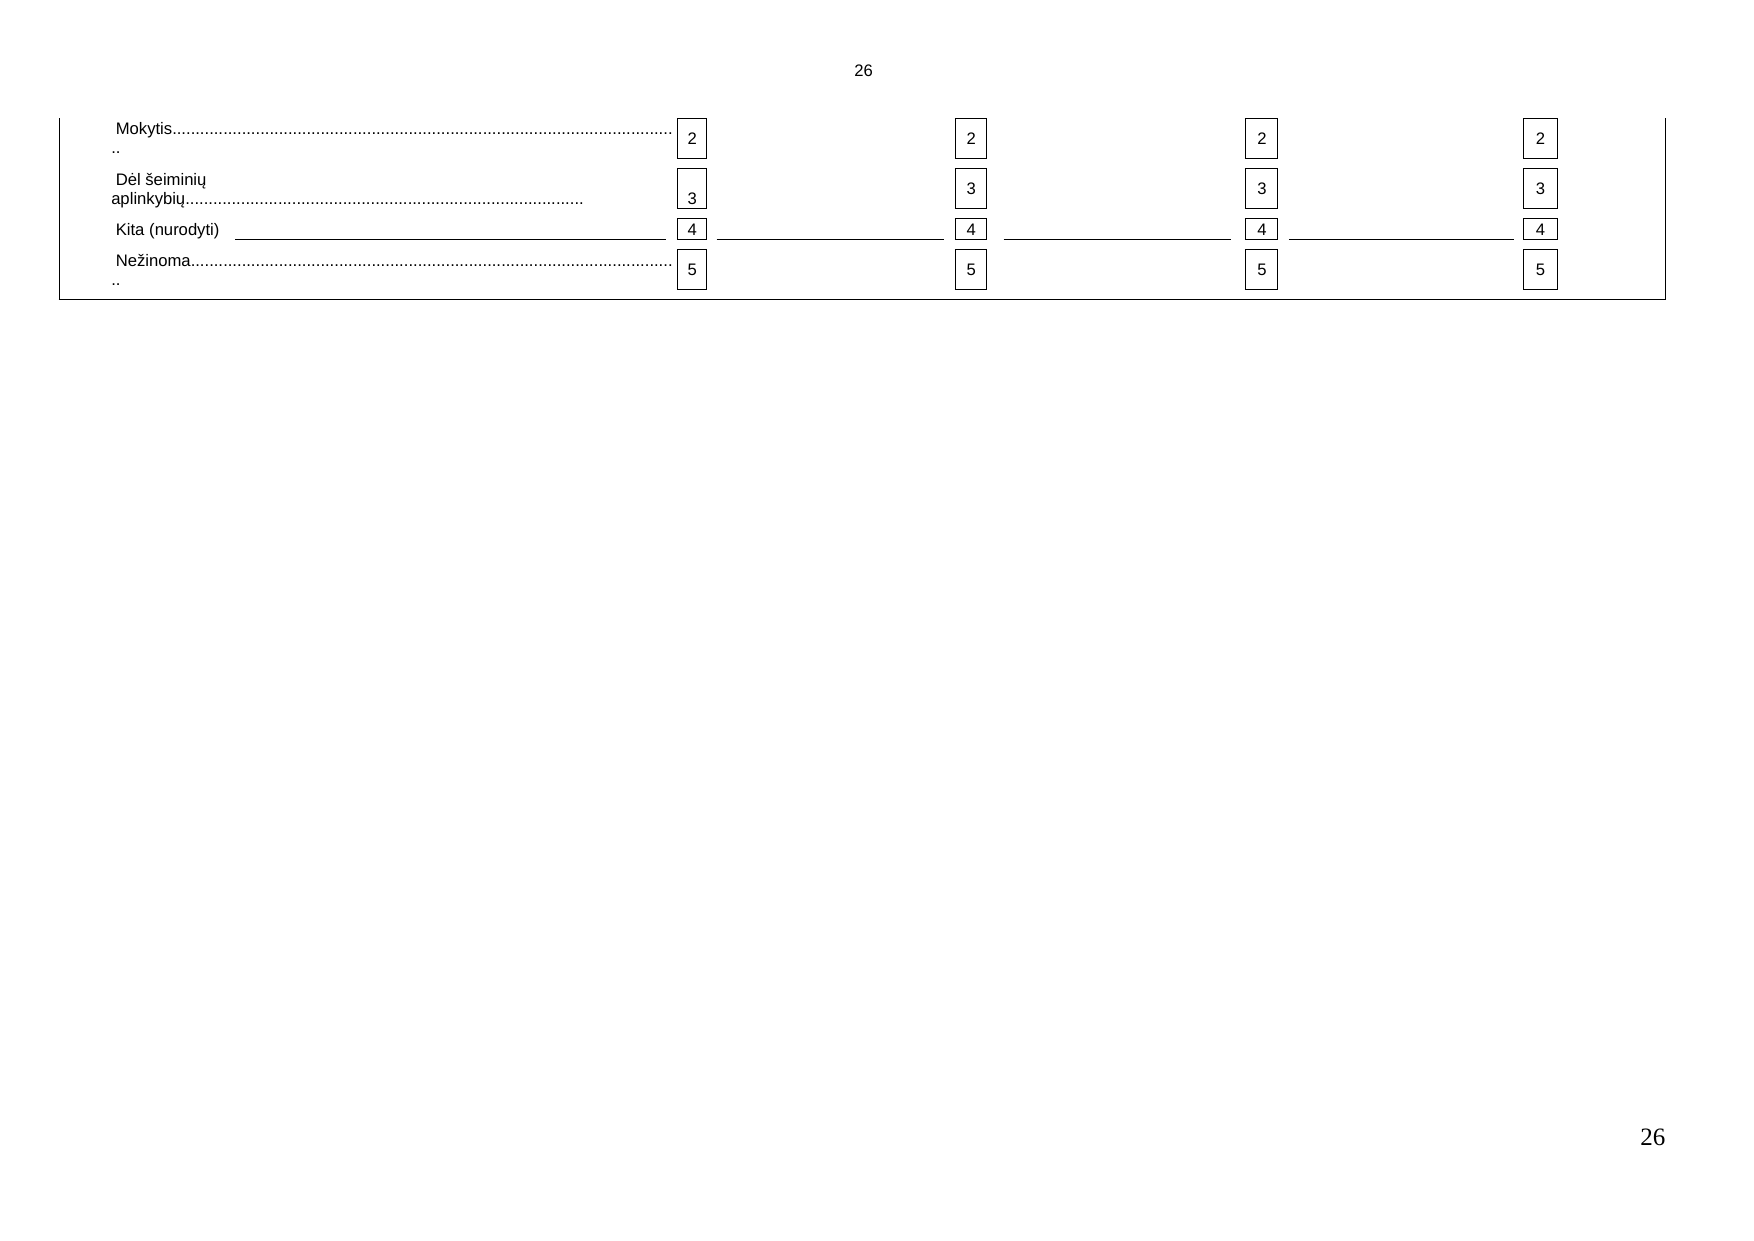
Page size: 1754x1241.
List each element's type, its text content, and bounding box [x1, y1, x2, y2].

table_cell [1343, 118, 1377, 157]
table_cell [1514, 218, 1523, 238]
table_cell 2 [1524, 119, 1557, 157]
table_cell [987, 218, 1003, 238]
table_cell [1625, 118, 1658, 157]
table_cell [538, 239, 802, 249]
table_cell [1056, 249, 1097, 289]
table_cell [802, 158, 822, 168]
table_cell [1114, 118, 1148, 157]
table_cell [1097, 218, 1113, 238]
table_cell [1625, 168, 1658, 208]
table_cell [538, 208, 802, 218]
table_cell 2 [1246, 119, 1277, 157]
table_cell Dėl šeiminių aplinkybių...................................................................................... [108, 168, 677, 208]
table_cell [78, 249, 108, 289]
table_cell [478, 218, 525, 238]
table_cell [1377, 208, 1392, 218]
table_cell [1148, 249, 1180, 289]
table_cell [576, 218, 666, 238]
table_cell [921, 249, 955, 289]
table_cell 5 [956, 250, 986, 289]
table_cell 4 [1524, 219, 1557, 238]
table_cell [1343, 249, 1377, 289]
table_cell [1625, 218, 1658, 238]
table_cell [1148, 118, 1180, 157]
table_cell [78, 218, 108, 238]
table_cell [1377, 218, 1392, 238]
table_cell [1114, 208, 1377, 218]
table_cell [707, 218, 717, 238]
table_cell [889, 118, 921, 157]
table_cell 5 [1246, 250, 1277, 289]
table_cell [889, 249, 921, 289]
table_cell [108, 239, 307, 249]
table_cell [1097, 240, 1113, 249]
table_cell 4 [1246, 219, 1277, 238]
table_cell [717, 218, 776, 238]
table_cell [1343, 168, 1377, 208]
table_cell [78, 208, 108, 218]
table_cell [307, 158, 513, 168]
table_cell [1114, 218, 1148, 238]
table_cell [1558, 218, 1593, 238]
table_cell [802, 218, 822, 238]
table_cell [856, 118, 889, 157]
table_cell [1310, 118, 1343, 157]
table_cell [60, 208, 78, 218]
table_cell [776, 249, 802, 289]
table_cell 5 [678, 250, 706, 289]
table_cell [1558, 168, 1593, 208]
table_cell [1558, 249, 1593, 289]
table_cell [742, 168, 776, 208]
table_cell [513, 158, 538, 168]
table_cell [513, 208, 538, 218]
table_cell [1593, 249, 1625, 289]
table_cell [1377, 249, 1392, 289]
table_cell [1490, 249, 1523, 289]
table_cell [1457, 218, 1514, 238]
table_cell [1377, 118, 1392, 157]
table_cell [1593, 118, 1625, 157]
table_cell [666, 218, 677, 238]
table_cell [1114, 239, 1377, 249]
table_cell [1658, 218, 1665, 238]
table_cell [1004, 218, 1056, 238]
table_cell [1021, 118, 1056, 157]
table_cell [1457, 118, 1489, 157]
table_cell [1377, 240, 1392, 249]
table_cell [1021, 168, 1056, 208]
table_cell [856, 168, 889, 208]
table_cell [707, 249, 742, 289]
table_cell [1278, 249, 1310, 289]
table_cell [538, 158, 802, 168]
table_cell 3 [1246, 169, 1277, 208]
table_cell [108, 208, 307, 218]
table_cell [1148, 218, 1180, 238]
table_cell [1148, 168, 1180, 208]
table_cell [1310, 168, 1343, 208]
table_cell [1392, 208, 1658, 218]
table_cell [1658, 158, 1665, 168]
table_cell [1231, 218, 1245, 238]
table_cell [987, 168, 1021, 208]
table_cell 2 [956, 119, 986, 157]
table_cell [1457, 249, 1489, 289]
table_cell [1377, 168, 1392, 208]
table_cell [921, 168, 955, 208]
table_cell [1213, 118, 1245, 157]
table_cell [1658, 168, 1665, 208]
table_cell [1457, 168, 1489, 208]
table_cell 4 [956, 219, 986, 238]
table_cell [1392, 249, 1424, 289]
table_cell [1278, 218, 1289, 238]
table_cell [823, 168, 856, 208]
table_cell [60, 168, 78, 208]
table_cell [1097, 168, 1113, 208]
table_cell [307, 208, 513, 218]
table_cell [944, 218, 955, 238]
table_cell [823, 218, 856, 238]
table_cell Mokytis.............................................................................................................. [108, 118, 677, 157]
table_cell [1097, 208, 1113, 218]
table_cell [1056, 218, 1097, 238]
table_cell [1490, 118, 1523, 157]
table_cell [823, 118, 856, 157]
table_cell [1625, 249, 1658, 289]
table_cell [742, 249, 776, 289]
table_cell [987, 118, 1021, 157]
table_cell [1310, 249, 1343, 289]
table_cell [802, 240, 822, 249]
table_cell [823, 239, 1097, 249]
table_cell [1343, 218, 1377, 238]
table_cell [889, 218, 943, 238]
table_cell [1114, 158, 1377, 168]
table_cell [856, 218, 889, 238]
table_cell [60, 289, 1665, 299]
table_cell [1558, 118, 1593, 157]
table_cell [1097, 118, 1113, 157]
table_cell [1278, 118, 1310, 157]
table_cell [60, 239, 78, 249]
table_cell [307, 240, 513, 249]
table_cell [1392, 218, 1424, 238]
table_cell [1424, 168, 1457, 208]
table_cell [1392, 168, 1424, 208]
table_cell [1424, 118, 1457, 157]
table_cell [1180, 249, 1213, 289]
table_cell [1392, 118, 1424, 157]
table_cell [108, 158, 307, 168]
table_cell [856, 249, 889, 289]
table_cell [235, 218, 477, 238]
table_cell [525, 218, 576, 238]
table_cell [889, 168, 921, 208]
table_cell [1392, 158, 1658, 168]
table_cell [1056, 168, 1097, 208]
table_cell 3 [956, 169, 986, 208]
table_cell [1593, 168, 1625, 208]
table_cell 5 [1524, 250, 1557, 289]
table_cell [802, 249, 822, 289]
table_cell [921, 118, 955, 157]
table_cell [1114, 168, 1148, 208]
table_cell Nežinoma.......................................................................................................... [108, 249, 677, 289]
table_cell [776, 218, 802, 238]
table_cell 4 [678, 219, 706, 238]
table_cell [513, 240, 538, 249]
table_cell [1114, 249, 1148, 289]
table_cell [1180, 168, 1213, 208]
table_cell [1021, 249, 1056, 289]
table_cell [707, 118, 742, 157]
table_cell Kita (nurodyti) [108, 218, 235, 238]
table_cell [78, 168, 108, 208]
table_cell [60, 158, 78, 168]
table_cell [776, 168, 802, 208]
table_cell [1658, 118, 1665, 157]
table_cell [1424, 249, 1457, 289]
table_cell [802, 168, 822, 208]
table_cell [1180, 118, 1213, 157]
table_cell [802, 118, 822, 157]
table_cell 3 [1524, 169, 1557, 208]
table_cell [60, 249, 78, 289]
table_cell [1097, 158, 1113, 168]
table_cell [60, 218, 78, 238]
table_cell [823, 208, 1097, 218]
table_cell [1278, 168, 1310, 208]
table_cell [1056, 118, 1097, 157]
table_cell [1213, 249, 1245, 289]
table_cell [1490, 168, 1523, 208]
table_cell [1658, 239, 1665, 249]
table_cell 2 [678, 119, 706, 157]
table_cell [78, 118, 108, 157]
table_cell [742, 118, 776, 157]
table_cell [1180, 218, 1231, 238]
table_cell [1097, 249, 1113, 289]
table_cell [823, 158, 1097, 168]
table_cell [1424, 218, 1457, 238]
table_cell [802, 208, 822, 218]
table_cell [78, 158, 108, 168]
table_cell [823, 249, 856, 289]
table_cell [60, 118, 78, 157]
table_cell [1377, 158, 1392, 168]
table_cell [1213, 168, 1245, 208]
table_cell 3 [678, 169, 706, 208]
table_cell [987, 249, 1021, 289]
table_cell [776, 118, 802, 157]
table_cell [707, 168, 742, 208]
table_cell [1392, 239, 1658, 249]
table_cell [1593, 218, 1625, 238]
table_cell [78, 239, 108, 249]
table_cell [1289, 218, 1343, 238]
table_cell [1658, 208, 1665, 218]
table_cell [1658, 249, 1665, 289]
